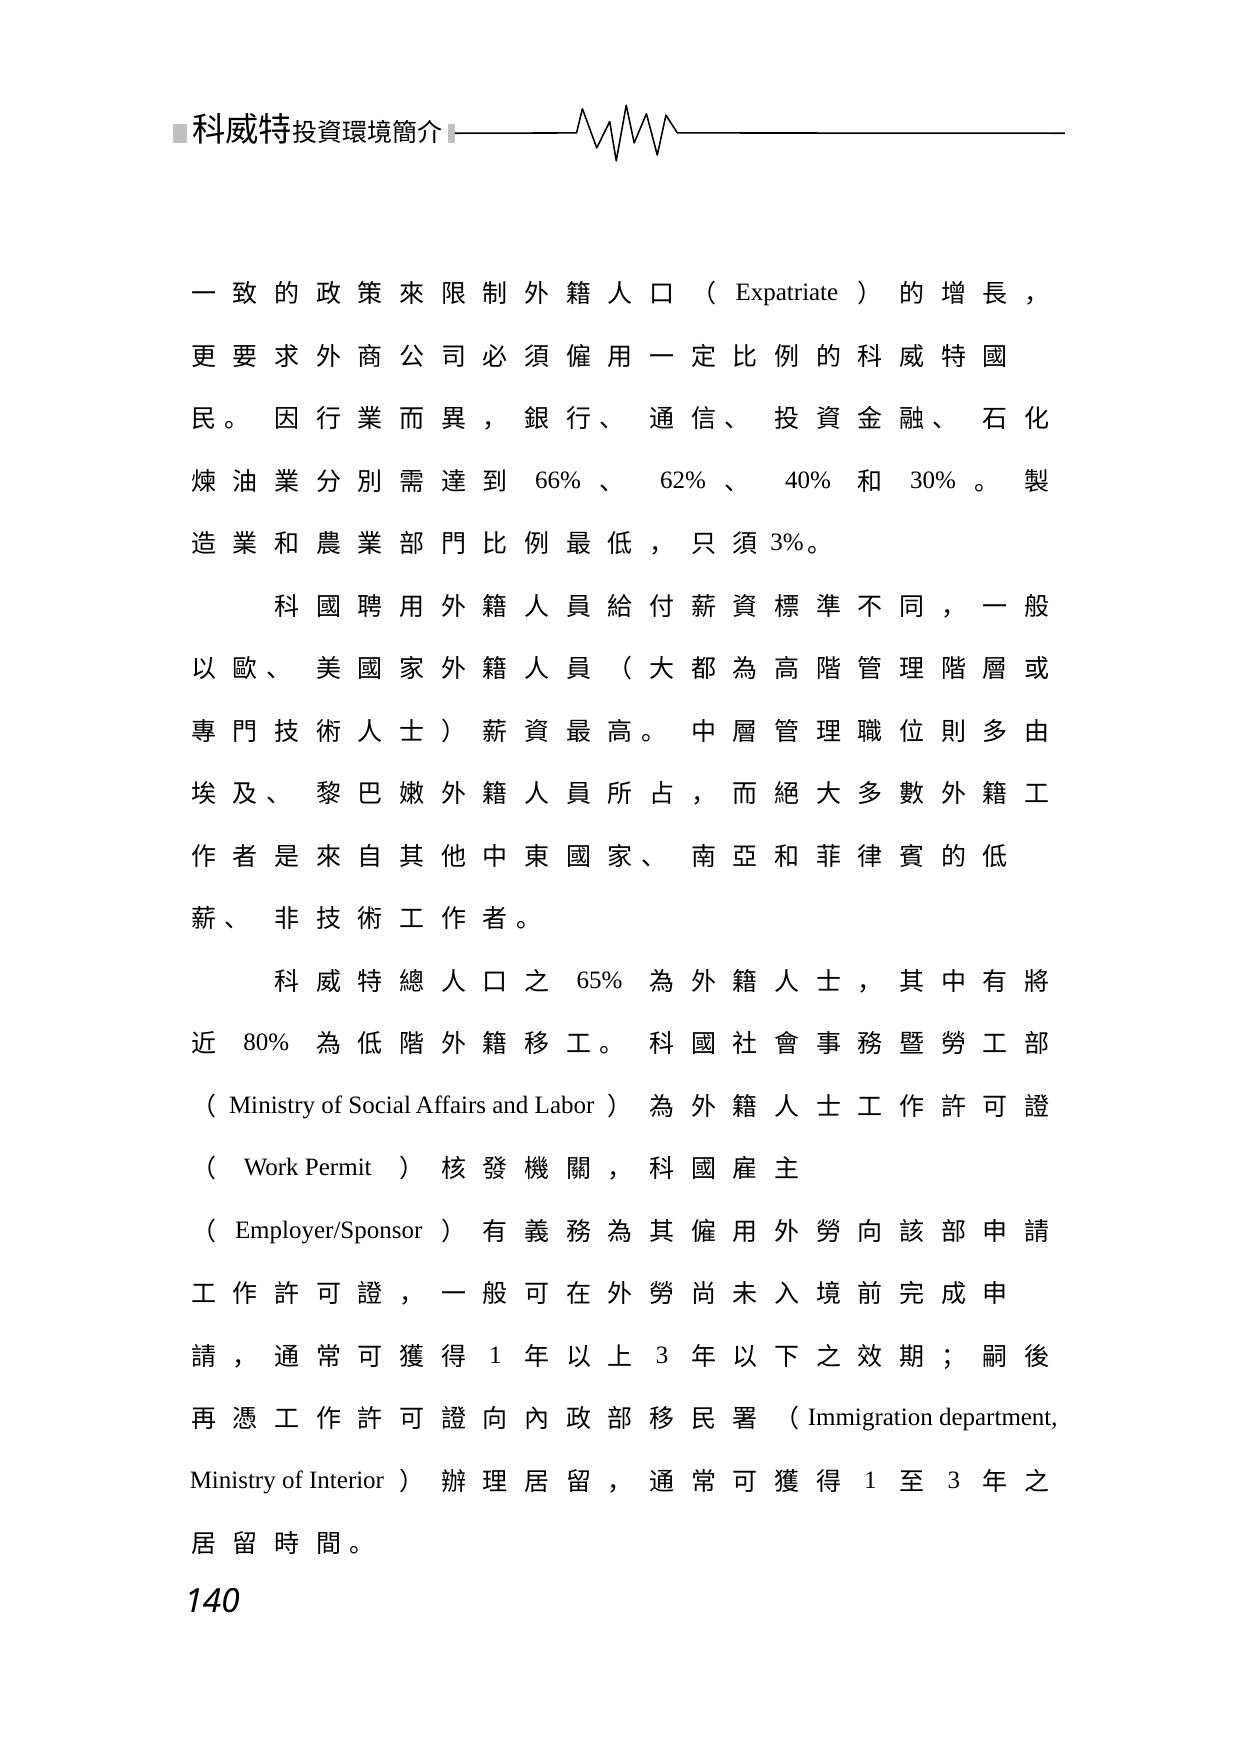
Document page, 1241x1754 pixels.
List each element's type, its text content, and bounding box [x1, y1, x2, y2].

text 一致的政策來限制外籍人口（Expatriate）的增長，更要求外商公司必須僱用一定比例的科威特國民。因行業而異，銀行、通信、投資金融、石化煉油業分別需達到66%、62%、40%和30%。製造業和農業部門比例最低，只須3%。 [183, 250, 1058, 563]
text 科國聘用外籍人員給付薪資標準不同，一般以歐、美國家外籍人員（大都為高階管理階層或專門技術人士）薪資最高。中層管理職位則多由埃及、黎巴嫩外籍人員所占，而絕大多數外籍工作者是來自其他中東國家、南亞和菲律賓的低薪、非技術工作者。 [183, 563, 1058, 938]
text 科威特總人口之65%為外籍人士，其中有將近80%為低階外籍移工。科國社會事務暨勞工部（Ministry of Social Affairs and Labor）為外籍人士工作許可證（Work Permit）核發機關，科國雇主（Employer/Sponsor）有義務為其僱用外勞向該部申請工作許可證，一般可在外勞尚未入境前完成申請，通常可獲得1年以上3年以下之效期；嗣後再憑工作許可證向內政部移民署（Immigration department, Ministry of Interior）辦理居留，通常可獲得1至3年之居留時間。 [183, 938, 1058, 1563]
